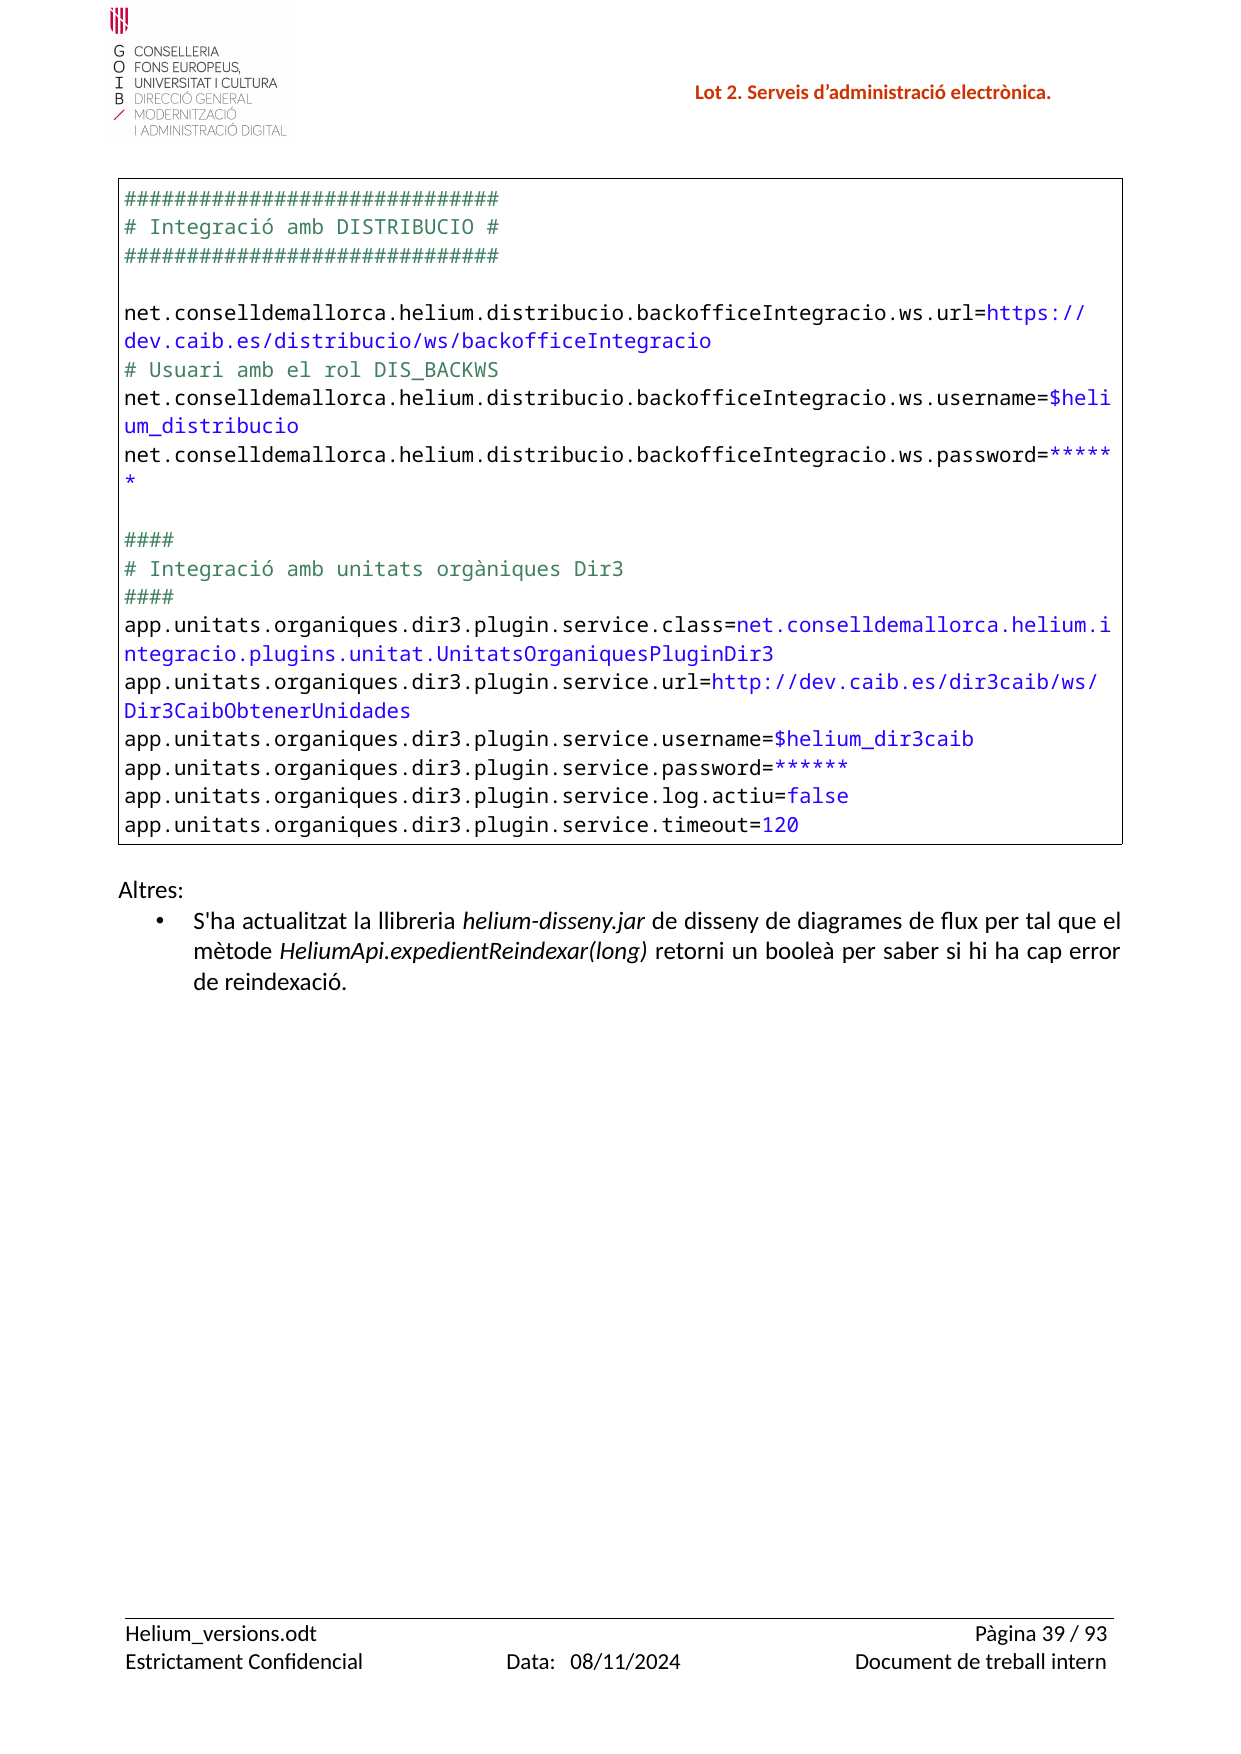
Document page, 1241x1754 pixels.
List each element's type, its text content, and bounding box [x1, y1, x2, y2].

table_header ############################## # Integració amb DISTRIBUCIO # ############################## net.conselldemallorca.helium.distribucio.backofficeIntegracio.ws.url=https://dev.caib.es/distribucio/ws/backofficeIntegracio # Usuari amb el rol DIS_BACKWS net.conselldemallorca.helium.distribucio.backofficeIntegracio.ws.username=$helium_distribucio net.conselldemallorca.helium.distribucio.backofficeIntegracio.ws.password=****** #### # Integració amb unitats orgàniques Dir3 #### app.unitats.organiques.dir3.plugin.service.class=net.conselldemallorca.helium.integracio.plugins.unitat.UnitatsOrganiquesPluginDir3 app.unitats.organiques.dir3.plugin.service.url=http://dev.caib.es/dir3caib/ws/Dir3CaibObtenerUnidades app.unitats.organiques.dir3.plugin.service.username=$helium_dir3caib app.unitats.organiques.dir3.plugin.service.password=****** app.unitats.organiques.dir3.plugin.service.log.actiu=false app.unitats.organiques.dir3.plugin.service.timeout=120 [119, 179, 1122, 844]
list S'ha actualitzat la llibreria helium-disseny.jar de disseny de diagrames de flux per tal que el mètode HeliumApi.expedientReindexar(long) retorni un booleà per saber si hi ha cap error de reindexació. [156, 905, 1122, 997]
text Altres: [118, 874, 1122, 905]
picture [100, 0, 297, 144]
